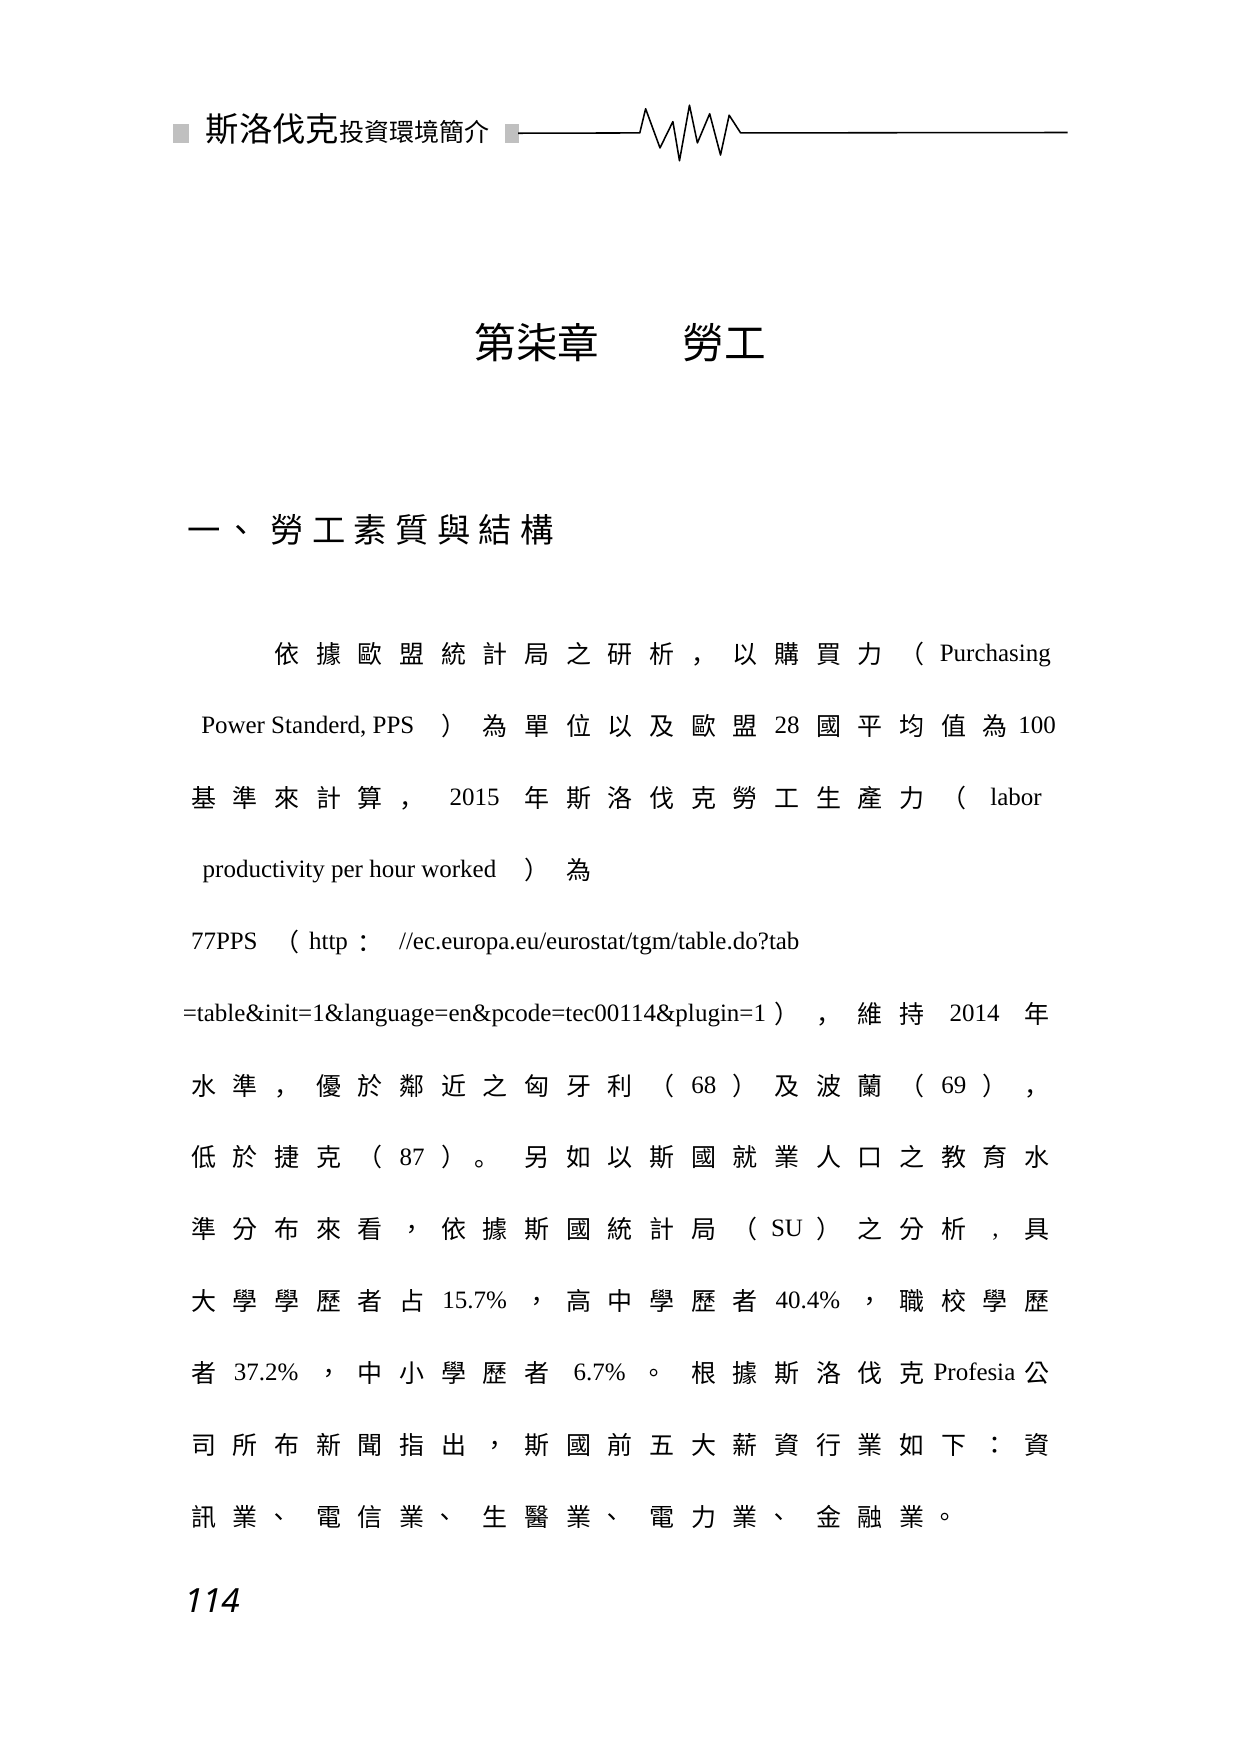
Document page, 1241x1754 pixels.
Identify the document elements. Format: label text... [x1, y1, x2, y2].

text 一、勞工素質與結構 [183, 486, 1058, 549]
text 第柒章 勞工 [183, 299, 1058, 361]
text 依據歐盟統計局之研析，以購買力（Purchasing Power Standerd, PPS）為單位以及歐盟28國平均值為100基準來計算，2015年斯洛伐克勞工生產力（labor productivity per hour worked）為77PPS（http：//ec.europa.eu/eurostat/tgm/table.do?tab =table&init=1&language=en&pcode=tec00114&plugin=1），維持2014年水準，優於鄰近之匈牙利（68）及波蘭（69），低於捷克（87）。另如以斯國就業人口之教育水準分布來看，依據斯國統計局（SU）之分析,具大學學歷者占15.7%，高中學歷者40.4%，職校學歷者37.2%，中小學歷者6.7%。根據斯洛伐克Profesia公司所布新聞指出，斯國前五大薪資行業如下：資訊業、電信業、生醫業、電力業、金融業。 [183, 611, 1058, 1536]
